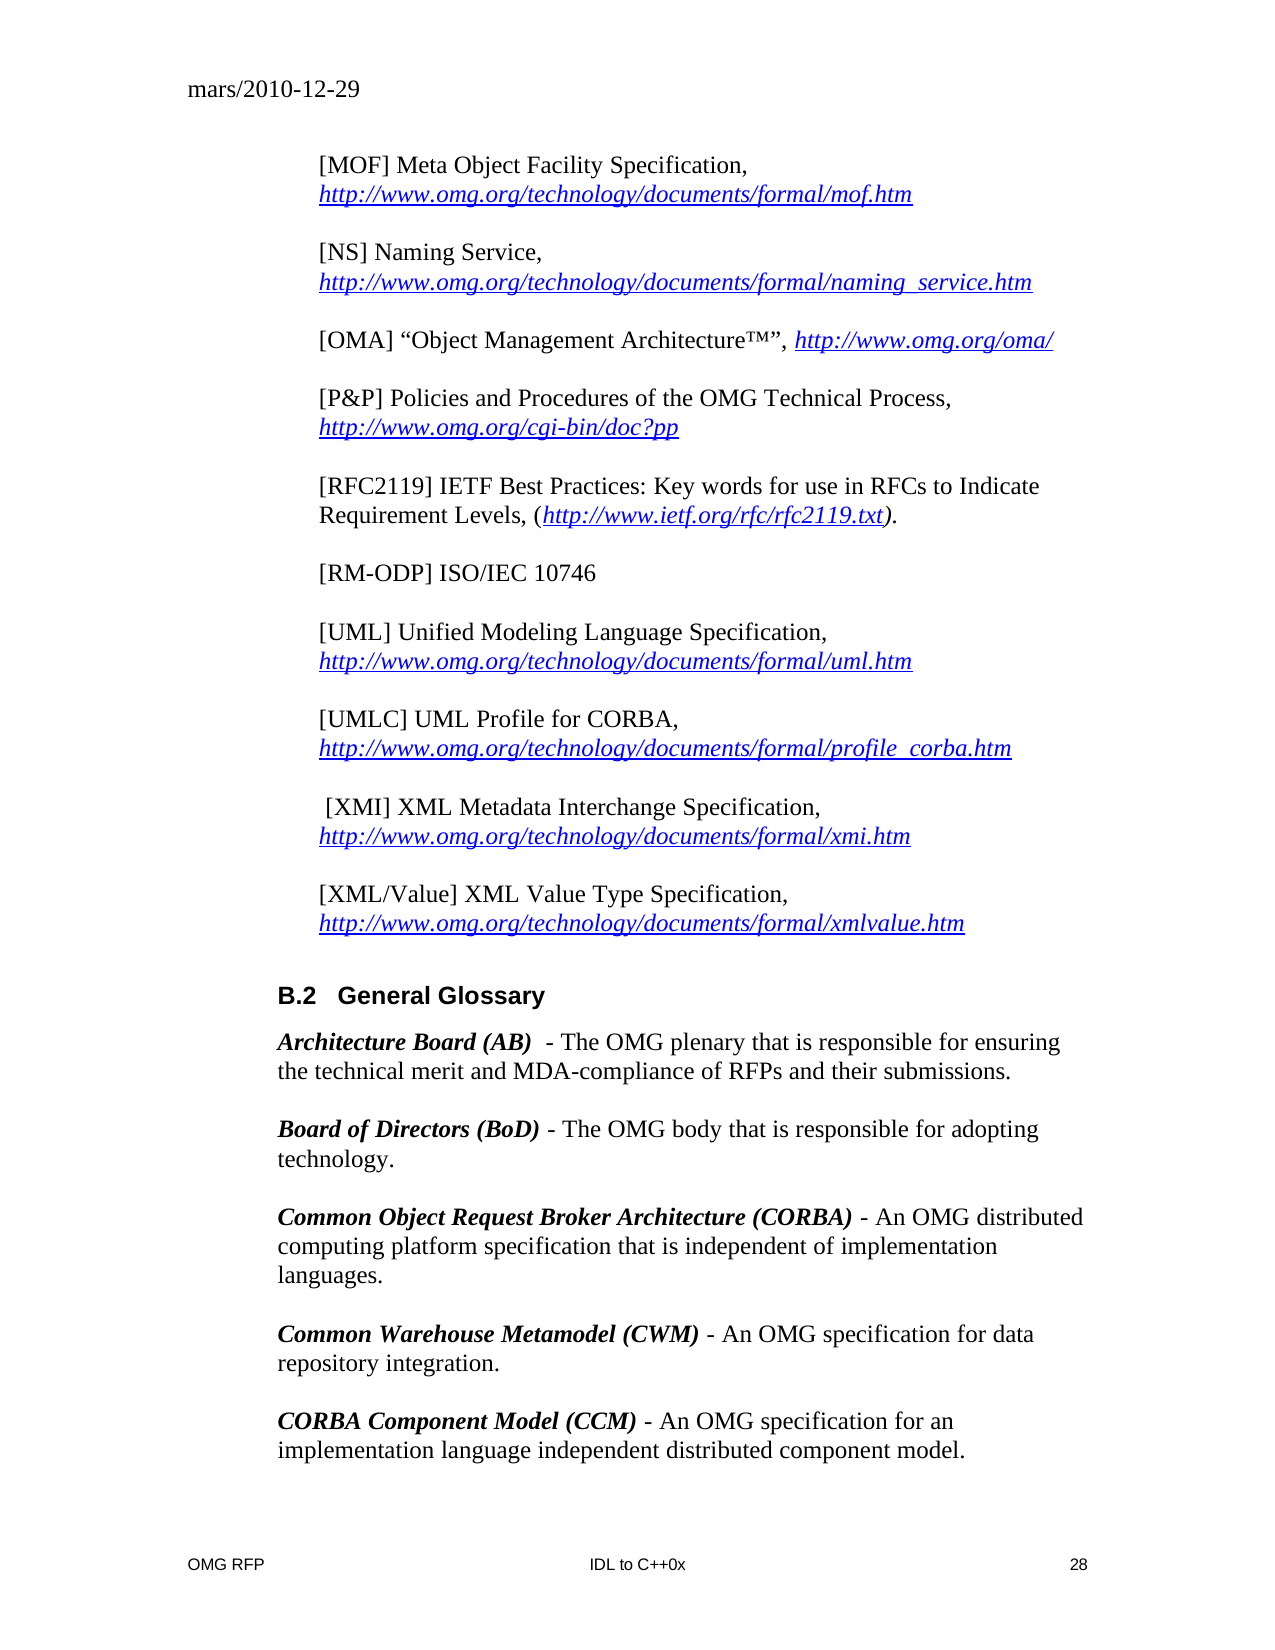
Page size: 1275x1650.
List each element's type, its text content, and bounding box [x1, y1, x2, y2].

text [RM-ODP] ISO/IEC 10746 [319, 558, 1087, 587]
text [XML/Value] XML Value Type Specification, http://www.omg.org/technology/documents/formal/xmlvalue.htm [319, 879, 1087, 937]
text [MOF] Meta Object Facility Specification, http://www.omg.org/technology/documents/formal/mof.htm [319, 150, 1087, 208]
text Architecture Board (AB) - The OMG plenary that is responsible for ensuring the technical merit and MDA-compliance of RFPs and their submissions. [277, 1027, 1087, 1085]
text [OMA] “Object Management Architecture™”, http://www.omg.org/oma/ [319, 325, 1087, 354]
text Common Warehouse Metamodel (CWM) - An OMG specification for data repository integration. [277, 1319, 1087, 1377]
text [XMI] XML Metadata Interchange Specification, http://www.omg.org/technology/documents/formal/xmi.htm [319, 792, 1087, 850]
text Common Object Request Broker Architecture (CORBA) - An OMG distributed computing platform specification that is independent of implementation languages. [277, 1202, 1087, 1289]
text [RFC2119] IETF Best Practices: Key words for use in RFCs to Indicate Requirement Levels, (http://www.ietf.org/rfc/rfc2119.txt). [319, 471, 1087, 529]
text [UML] Unified Modeling Language Specification, http://www.omg.org/technology/documents/formal/uml.htm [319, 617, 1087, 675]
text [UMLC] UML Profile for CORBA, http://www.omg.org/technology/documents/formal/profile_corba.htm [319, 704, 1087, 762]
text CORBA Component Model (CCM) - An OMG specification for an implementation language independent distributed component model. [277, 1406, 1087, 1464]
text Board of Directors (BoD) - The OMG body that is responsible for adopting technology. [277, 1114, 1087, 1173]
text [P&P] Policies and Procedures of the OMG Technical Process, http://www.omg.org/cgi-bin/doc?pp [319, 383, 1087, 442]
text [NS] Naming Service, http://www.omg.org/technology/documents/formal/naming_service.htm [319, 237, 1087, 296]
subtitle B.2 General Glossary [187, 981, 1087, 1010]
